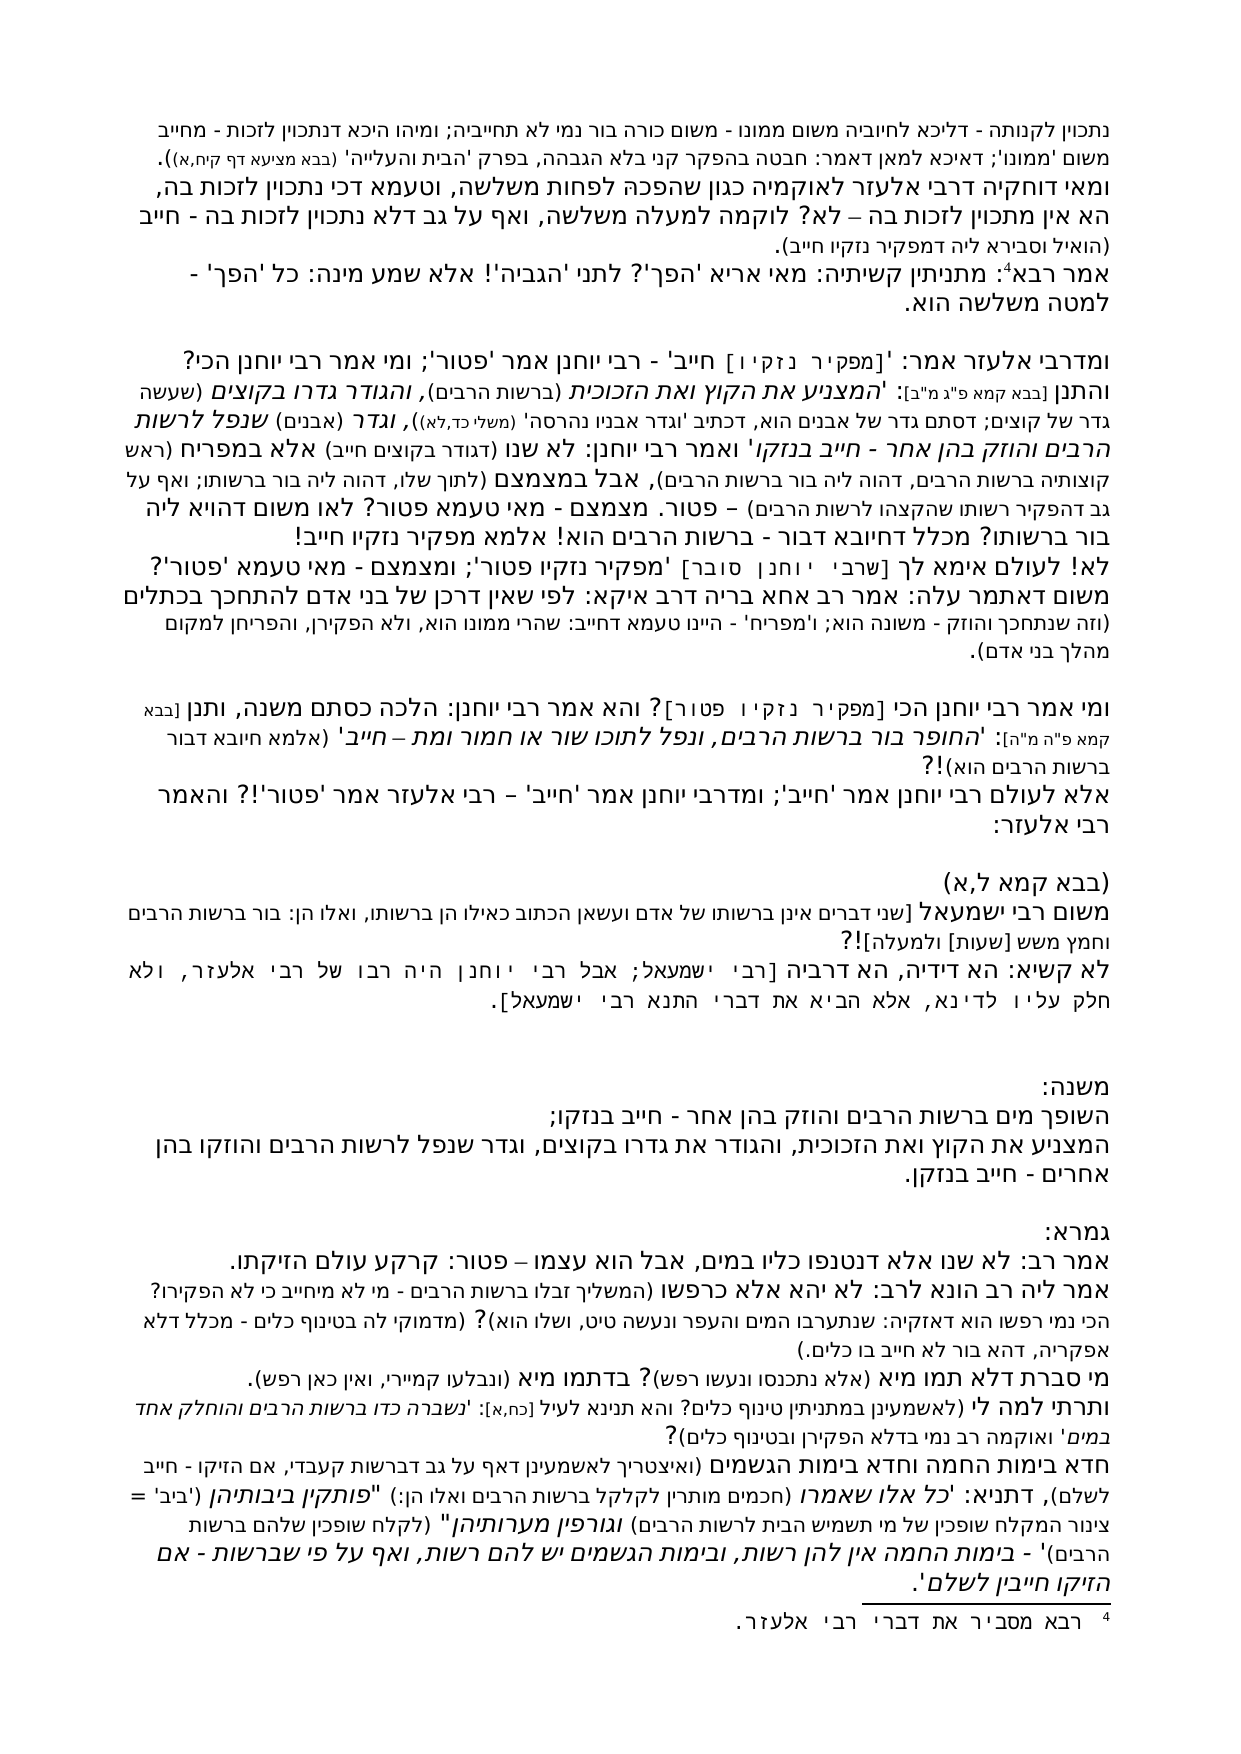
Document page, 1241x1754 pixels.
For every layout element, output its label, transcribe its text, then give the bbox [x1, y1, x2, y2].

text ומדרבי אלעזר אמר: '[מפקיר נזקיו] חייב' - רבי יוחנן אמר 'פטור'; ומי אמר רבי יוחנן הכי? והתנן [בבא קמא פ"ג מ"ב]: 'המצניע את הקוץ ואת הזכוכית (ברשות הרבים), והגודר גדרו בקוצים (שעשה גדר של קוצים; דסתם גדר של אבנים הוא, דכתיב 'וגדר אבניו נהרסה' (משלי כד,לא)), וגדר (אבנים) שנפל לרשות הרבים והוזק בהן אחר - חייב בנזקו' ואמר רבי יוחנן: לא שנו (דגודר בקוצים חייב) אלא במפריח (ראש קוצותיה ברשות הרבים, דהוה ליה בור ברשות הרבים), אבל במצמצם (לתוך שלו, דהוה ליה בור ברשותו; ואף על גב דהפקיר רשותו שהקצהו לרשות הרבים) – פטור. מצמצם - מאי טעמא פטור? לאו משום דהויא ליה בור ברשותו? מכלל דחיובא דבור - ברשות הרבים הוא! אלמא מפקיר נזקיו חייב! [118, 347, 1110, 552]
text המצניע את הקוץ ואת הזכוכית, והגודר את גדרו בקוצים, וגדר שנפל לרשות הרבים והוזקו בהן אחרים - חייב בנזקן. [118, 1130, 1110, 1188]
text ותרתי למה לי (לאשמעינן במתניתין טינוף כלים? והא תנינא לעיל [כח,א]: 'נשברה כדו ברשות הרבים והוחלק אחד במים' ואוקמה רב נמי בדלא הפקירן ובטינוף כלים)? [118, 1392, 1110, 1451]
text לא! לעולם אימא לך [שרבי יוחנן סובר] 'מפקיר נזקיו פטור'; ומצמצם - מאי טעמא 'פטור'? משום דאתמר עלה: אמר רב אחא בריה דרב איקא: לפי שאין דרכן של בני אדם להתחכך בכתלים (וזה שנתחכך והוזק - משונה הוא; ו'מפריח' - היינו טעמא דחייב: שהרי ממונו הוא, ולא הפקירן, והפריחן למקום מהלך בני אדם). [118, 552, 1110, 664]
text רבא מסביר את דברי רבי אלעזר. [118, 1610, 1110, 1636]
text ומאי דוחקיה דרבי אלעזר לאוקמיה כגון שהפכהּ לפחות משלשה, וטעמא דכי נתכוין לזכות בה, הא אין מתכוין לזכות בה – לא? לוקמה למעלה משלשה, ואף על גב דלא נתכוין לזכות בה - חייב (הואיל וסבירא ליה דמפקיר נזקיו חייב). [118, 172, 1110, 259]
text מי סברת דלא תמו מיא (אלא נתכנסו ונעשו רפש)? בדתמו מיא (ונבלעו קמיירי, ואין כאן רפש). [118, 1363, 1110, 1392]
text חדא בימות החמה וחדא בימות הגשמים (ואיצטריך לאשמעינן דאף על גב דברשות קעבדי, אם הזיקו - חייב לשלם), דתניא: 'כל אלו שאמרו (חכמים מותרין לקלקל ברשות הרבים ואלו הן:) "פותקין ביבותיהן ('ביב' = צינור המקלח שופכין של מי תשמיש הבית לרשות הרבים) וגורפין מערותיהן" (לקלח שופכין שלהם ברשות הרבים)' - בימות החמה אין להן רשות, ובימות הגשמים יש להם רשות, ואף על פי שברשות - אם הזיקו חייבין לשלם'. [118, 1451, 1110, 1597]
text נתכוין לקנותה - דליכא לחיוביה משום ממונו - משום כורה בור נמי לא תחייביה; ומיהו היכא דנתכוין לזכות - מחייב משום 'ממונו'; דאיכא למאן דאמר: חבטה בהפקר קני בלא הגבהה, בפרק 'הבית והעלייה' (בבא מציעא דף קיח,א)). [118, 118, 1110, 172]
text השופך מים ברשות הרבים והוזק בהן אחר - חייב בנזקו; [118, 1101, 1110, 1130]
text אמר ליה רב הונא לרב: לא יהא אלא כרפשו (המשליך זבלו ברשות הרבים - מי לא מיחייב כי לא הפקירו? הכי נמי רפשו הוא דאזקיה: שנתערבו המים והעפר ונעשה טיט, ושלו הוא)? (מדמוקי לה בטינוף כלים - מכלל דלא אפקריה, דהא בור לא חייב בו כלים.) [118, 1276, 1110, 1363]
text אלא לעולם רבי יוחנן אמר 'חייב'; ומדרבי יוחנן אמר 'חייב' – רבי אלעזר אמר 'פטור'!? והאמר רבי אלעזר: [118, 781, 1110, 839]
text אמר רב: לא שנו אלא דנטנפו כליו במים, אבל הוא עצמו – פטור: קרקע עולם הזיקתו. [118, 1246, 1110, 1276]
text גמרא: [118, 1217, 1110, 1246]
text (בבא קמא ל,א) [118, 868, 1110, 897]
text ומי אמר רבי יוחנן הכי [מפקיר נזקיו פטור]? והא אמר רבי יוחנן: הלכה כסתם משנה, ותנן [בבא קמא פ"ה מ"ה]: 'החופר בור ברשות הרבים, ונפל לתוכו שור או חמור ומת – חייב' (אלמא חיובא דבור ברשות הרבים הוא)!? [118, 693, 1110, 781]
text לא קשיא: הא דידיה, הא דרביה [רבי ישמעאל; אבל רבי יוחנן היה רבו של רבי אלעזר, ולא חלק עליו לדינא, אלא הביא את דברי התנא רבי ישמעאל]. [118, 955, 1110, 1014]
text משום רבי ישמעאל [שני דברים אינן ברשותו של אדם ועשאן הכתוב כאילו הן ברשותו, ואלו הן: בור ברשות הרבים וחמץ משש [שעות] ולמעלה]!? [118, 897, 1110, 955]
text משנה: [118, 1072, 1110, 1101]
text אמר רבא: מתניתין קשיתיה: מאי אריא 'הפך'? לתני 'הגביה'! אלא שמע מינה: כל 'הפך' - למטה משלשה הוא. [118, 259, 1110, 318]
